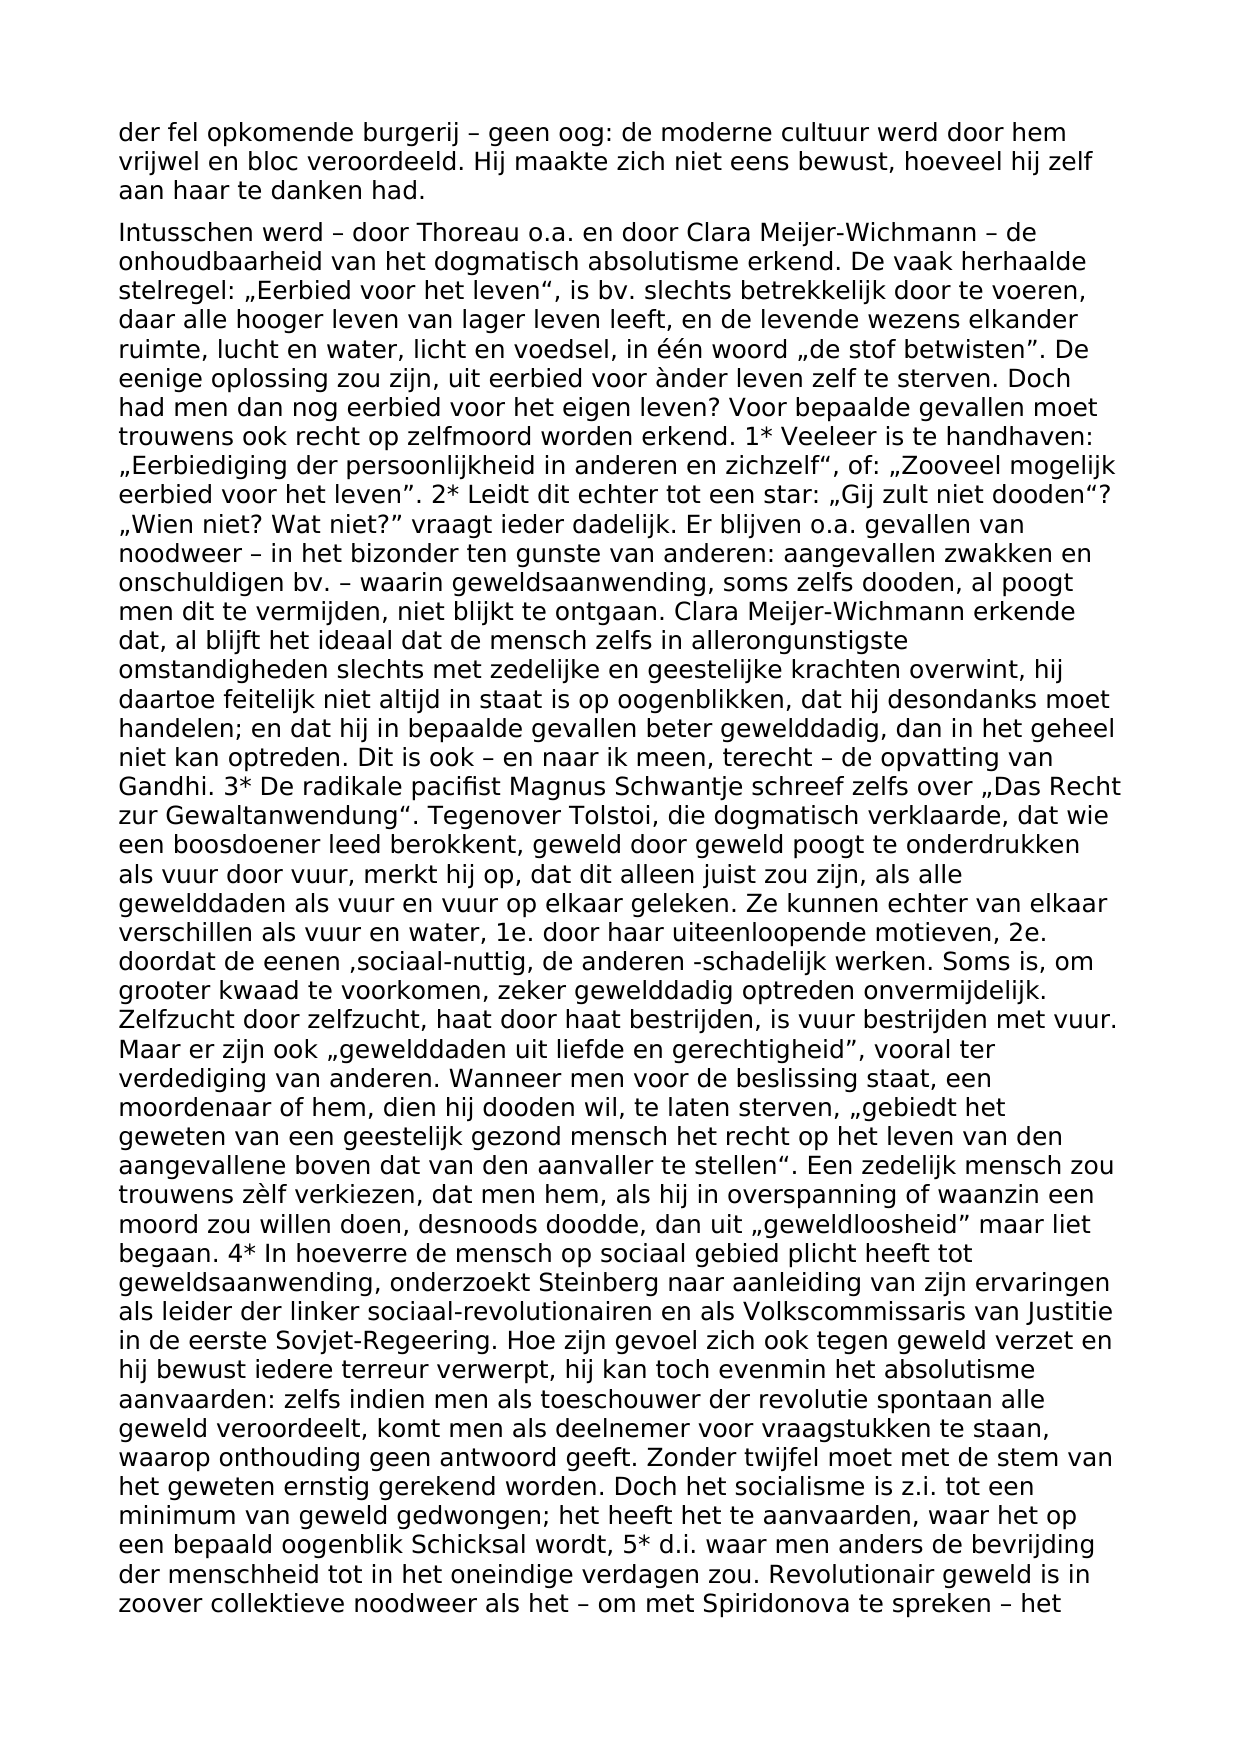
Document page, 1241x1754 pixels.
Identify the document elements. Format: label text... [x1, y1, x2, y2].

text Intusschen werd – door Thoreau o.a. en door Clara Meijer-Wichmann – de onhoudbaarheid van het dogmatisch absolutisme erkend. De vaak herhaalde stelregel: „Eerbied voor het leven“, is bv. slechts betrekkelijk door te voeren, daar alle hooger leven van lager leven leeft, en de levende wezens elkander ruimte, lucht en water, licht en voedsel, in één woord „de stof betwisten”. De eenige oplossing zou zijn, uit eerbied voor ànder leven zelf te sterven. Doch had men dan nog eerbied voor het eigen leven? Voor bepaalde gevallen moet trouwens ook recht op zelfmoord worden erkend. 1* Veeleer is te handhaven: „Eerbiediging der persoonlijkheid in anderen en zichzelf“, of: „Zooveel mogelijk eerbied voor het leven”. 2* Leidt dit echter tot een star: „Gij zult niet dooden“? „Wien niet? Wat niet?” vraagt ieder dadelijk. Er blijven o.a. gevallen van noodweer – in het bizonder ten gunste van anderen: aangevallen zwakken en onschuldigen bv. – waarin geweldsaanwending, soms zelfs dooden, al poogt men dit te vermijden, niet blijkt te ontgaan. Clara Meijer-Wichmann erkende dat, al blijft het ideaal dat de mensch zelfs in allerongunstigste omstandigheden slechts met zedelijke en geestelijke krachten overwint, hij daartoe feitelijk niet altijd in staat is op oogenblikken, dat hij desondanks moet handelen; en dat hij in bepaalde gevallen beter gewelddadig, dan in het geheel niet kan optreden. Dit is ook – en naar ik meen, terecht – de opvatting van Gandhi. 3* De radikale pacifist Magnus Schwantje schreef zelfs over „Das Recht zur Gewaltanwendung“. Tegenover Tolstoi, die dogmatisch verklaarde, dat wie een boosdoener leed berokkent, geweld door geweld poogt te onderdrukken als vuur door vuur, merkt hij op, dat dit alleen juist zou zijn, als alle gewelddaden als vuur en vuur op elkaar geleken. Ze kunnen echter van elkaar verschillen als vuur en water, 1e. door haar uiteenloopende motieven, 2e. doordat de eenen ,sociaal-nuttig, de anderen -schadelijk werken. Soms is, om grooter kwaad te voorkomen, zeker gewelddadig optreden onvermijdelijk. Zelfzucht door zelfzucht, haat door haat bestrijden, is vuur bestrijden met vuur. Maar er zijn ook „gewelddaden uit liefde en gerechtigheid”, vooral ter verdediging van anderen. Wanneer men voor de beslissing staat, een moordenaar of hem, dien hij dooden wil, te laten sterven, „gebiedt het geweten van een geestelijk gezond mensch het recht op het leven van den aangevallene boven dat van den aanvaller te stellen“. Een zedelijk mensch zou trouwens zèlf verkiezen, dat men hem, als hij in overspanning of waanzin een moord zou willen doen, desnoods doodde, dan uit „geweldloosheid” maar liet begaan. 4* In hoeverre de mensch op sociaal gebied plicht heeft tot geweldsaanwending, onderzoekt Steinberg naar aanleiding van zijn ervaringen als leider der linker sociaal-revolutionairen en als Volkscommissaris van Justitie in de eerste Sovjet-Regeering. Hoe zijn gevoel zich ook tegen geweld verzet en hij bewust iedere terreur verwerpt, hij kan toch evenmin het absolutisme aanvaarden: zelfs indien men als toeschouwer der revolutie spontaan alle geweld veroordeelt, komt men als deelnemer voor vraagstukken te staan, waarop onthouding geen antwoord geeft. Zonder twijfel moet met de stem van het geweten ernstig gerekend worden. Doch het socialisme is z.i. tot een minimum van geweld gedwongen; het heeft het te aanvaarden, waar het op een bepaald oogenblik Schicksal wordt, 5* d.i. waar men anders de bevrijding der menschheid tot in het oneindige verdagen zou. Revolutionair geweld is in zoover collektieve noodweer als het – om met Spiridonova te spreken – het [118, 218, 1122, 1618]
text der fel opkomende burgerij – geen oog: de moderne cultuur werd door hem vrijwel en bloc veroordeeld. Hij maakte zich niet eens bewust, hoeveel hij zelf aan haar te danken had. [118, 118, 1122, 206]
